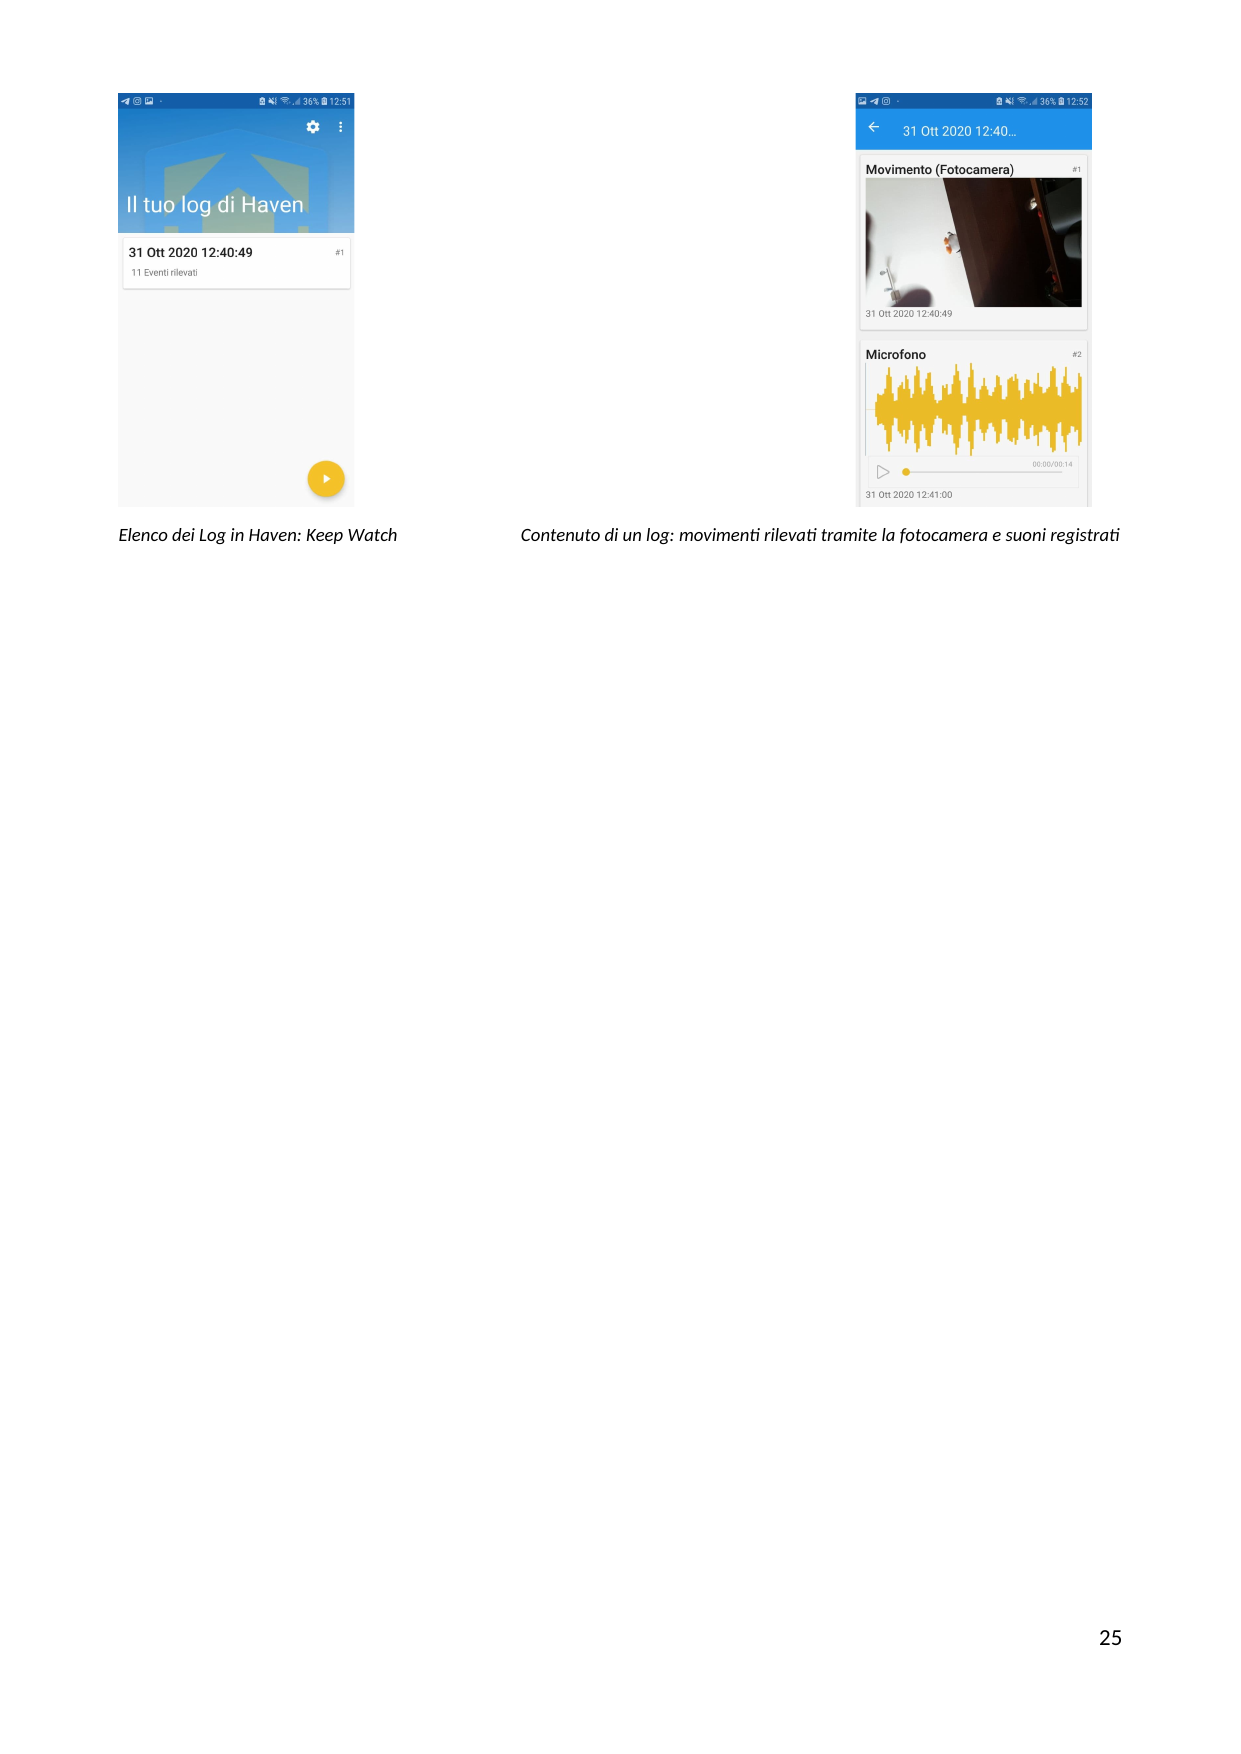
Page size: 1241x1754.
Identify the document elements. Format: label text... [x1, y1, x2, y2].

text Elenco dei Log in Haven: Keep Watch Contenuto di un log: movimenti rilevati tramite la fotocamera e suoni registrati [118, 523, 1122, 546]
